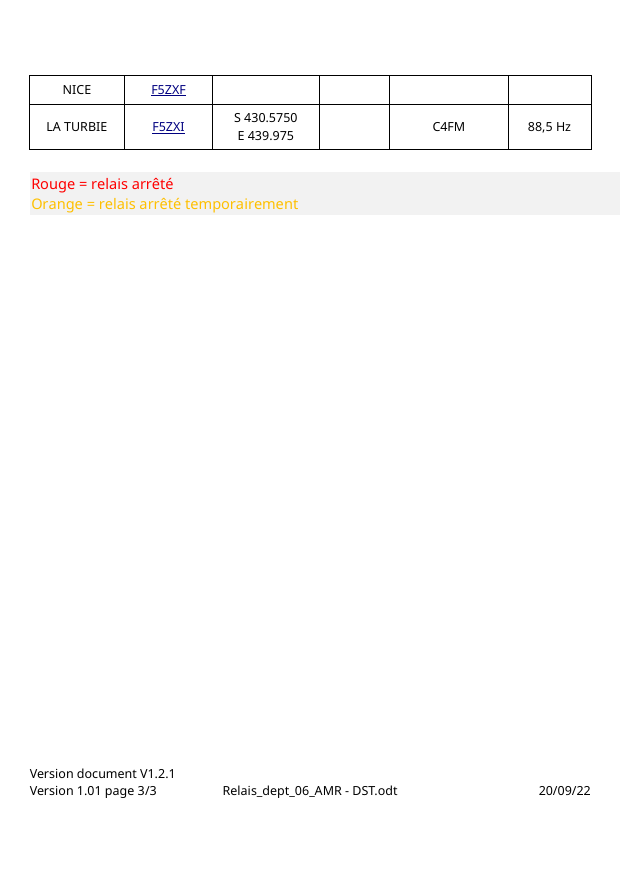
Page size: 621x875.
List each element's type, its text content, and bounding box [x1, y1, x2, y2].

table_cell F5ZXI [125, 105, 212, 149]
table_cell NICE [30, 76, 124, 104]
table_cell [390, 76, 508, 104]
table_cell F5ZXF [125, 76, 212, 104]
table_cell [320, 105, 389, 149]
table_cell S 430.5750 E 439.975 [213, 105, 319, 149]
table_cell 88,5 Hz [509, 105, 591, 149]
table_header Rouge = relais arrêté Orange = relais arrêté temporairement [30, 172, 620, 215]
table_cell [509, 76, 591, 104]
table_cell [213, 76, 319, 104]
table_cell C4FM [390, 105, 508, 149]
table_cell [320, 76, 389, 104]
table_cell LA TURBIE [30, 105, 124, 149]
